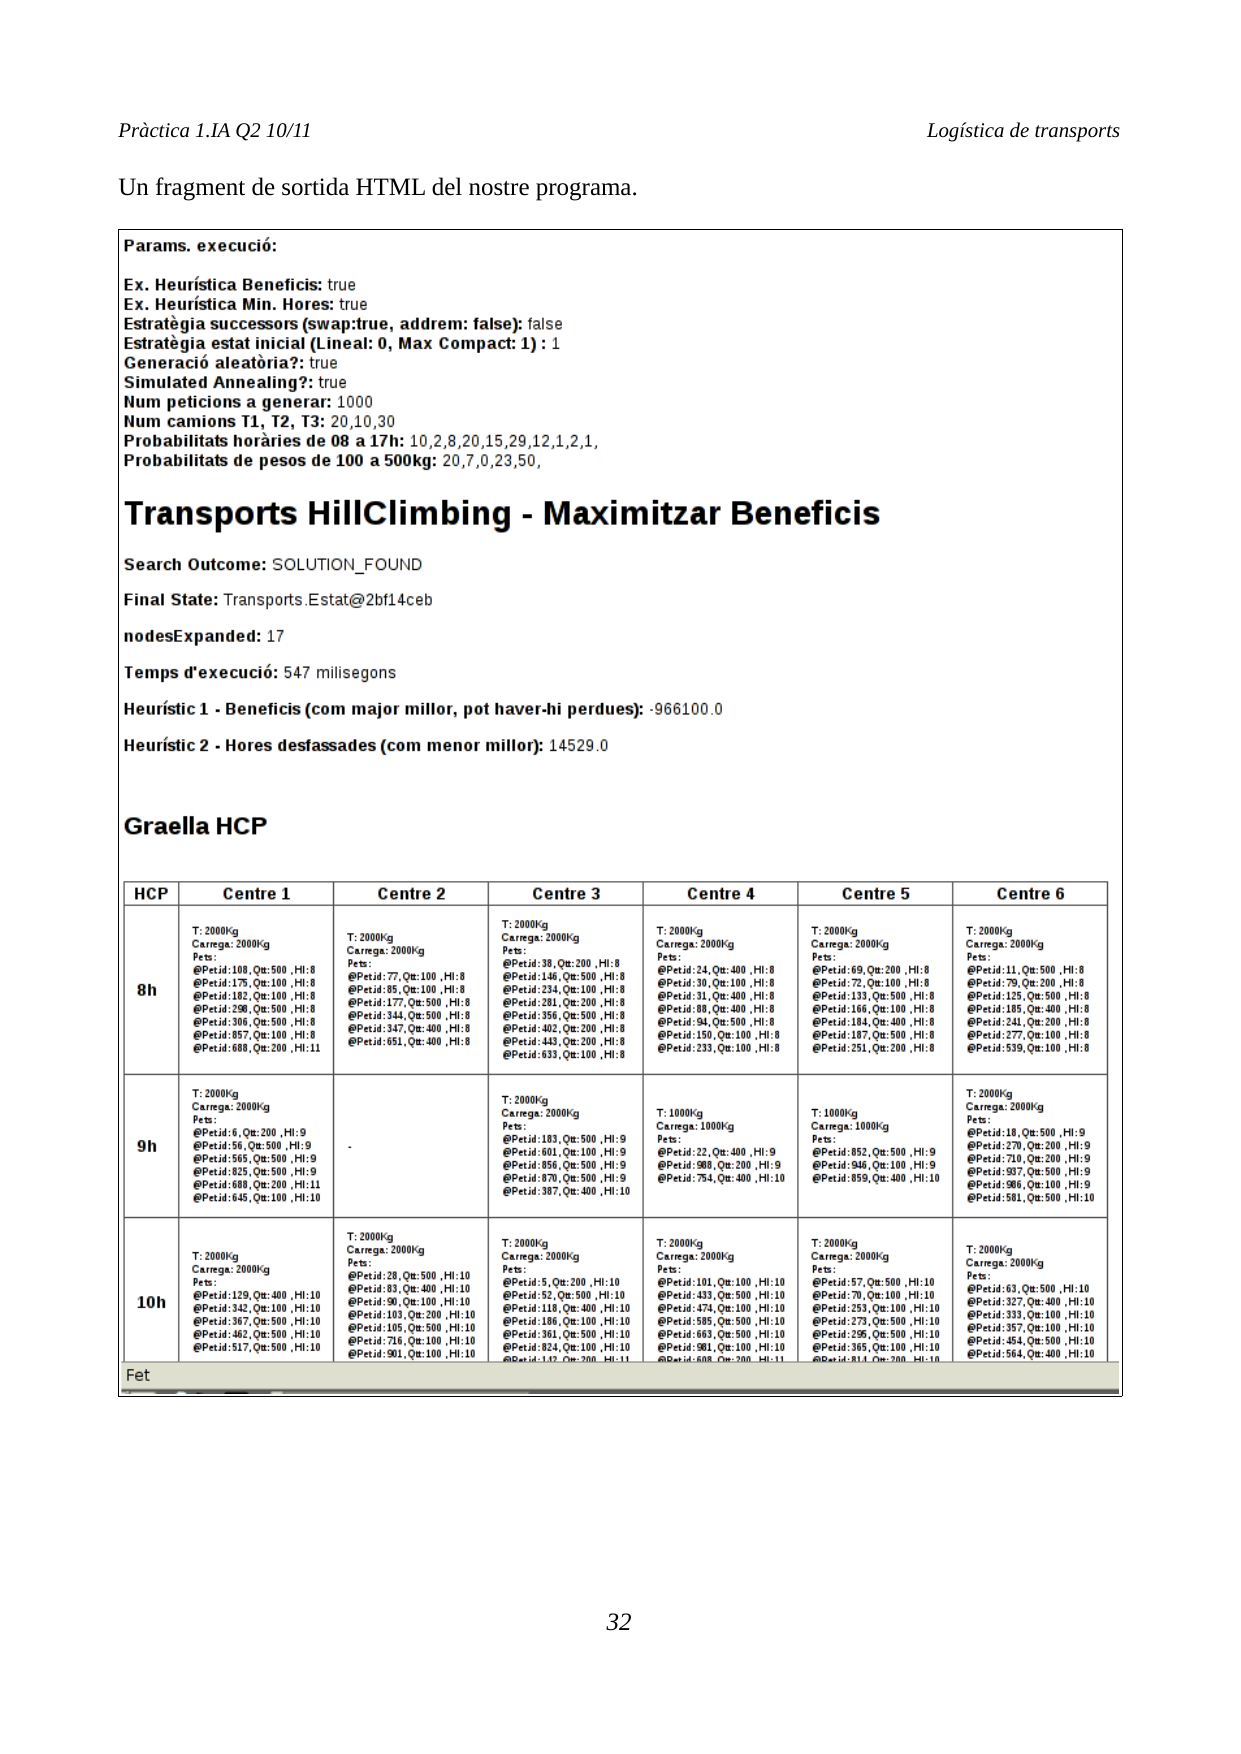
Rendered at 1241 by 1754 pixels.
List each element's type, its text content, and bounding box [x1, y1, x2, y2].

text Un fragment de sortida HTML del nostre programa. [118, 172, 1122, 200]
picture [121, 232, 1119, 1394]
